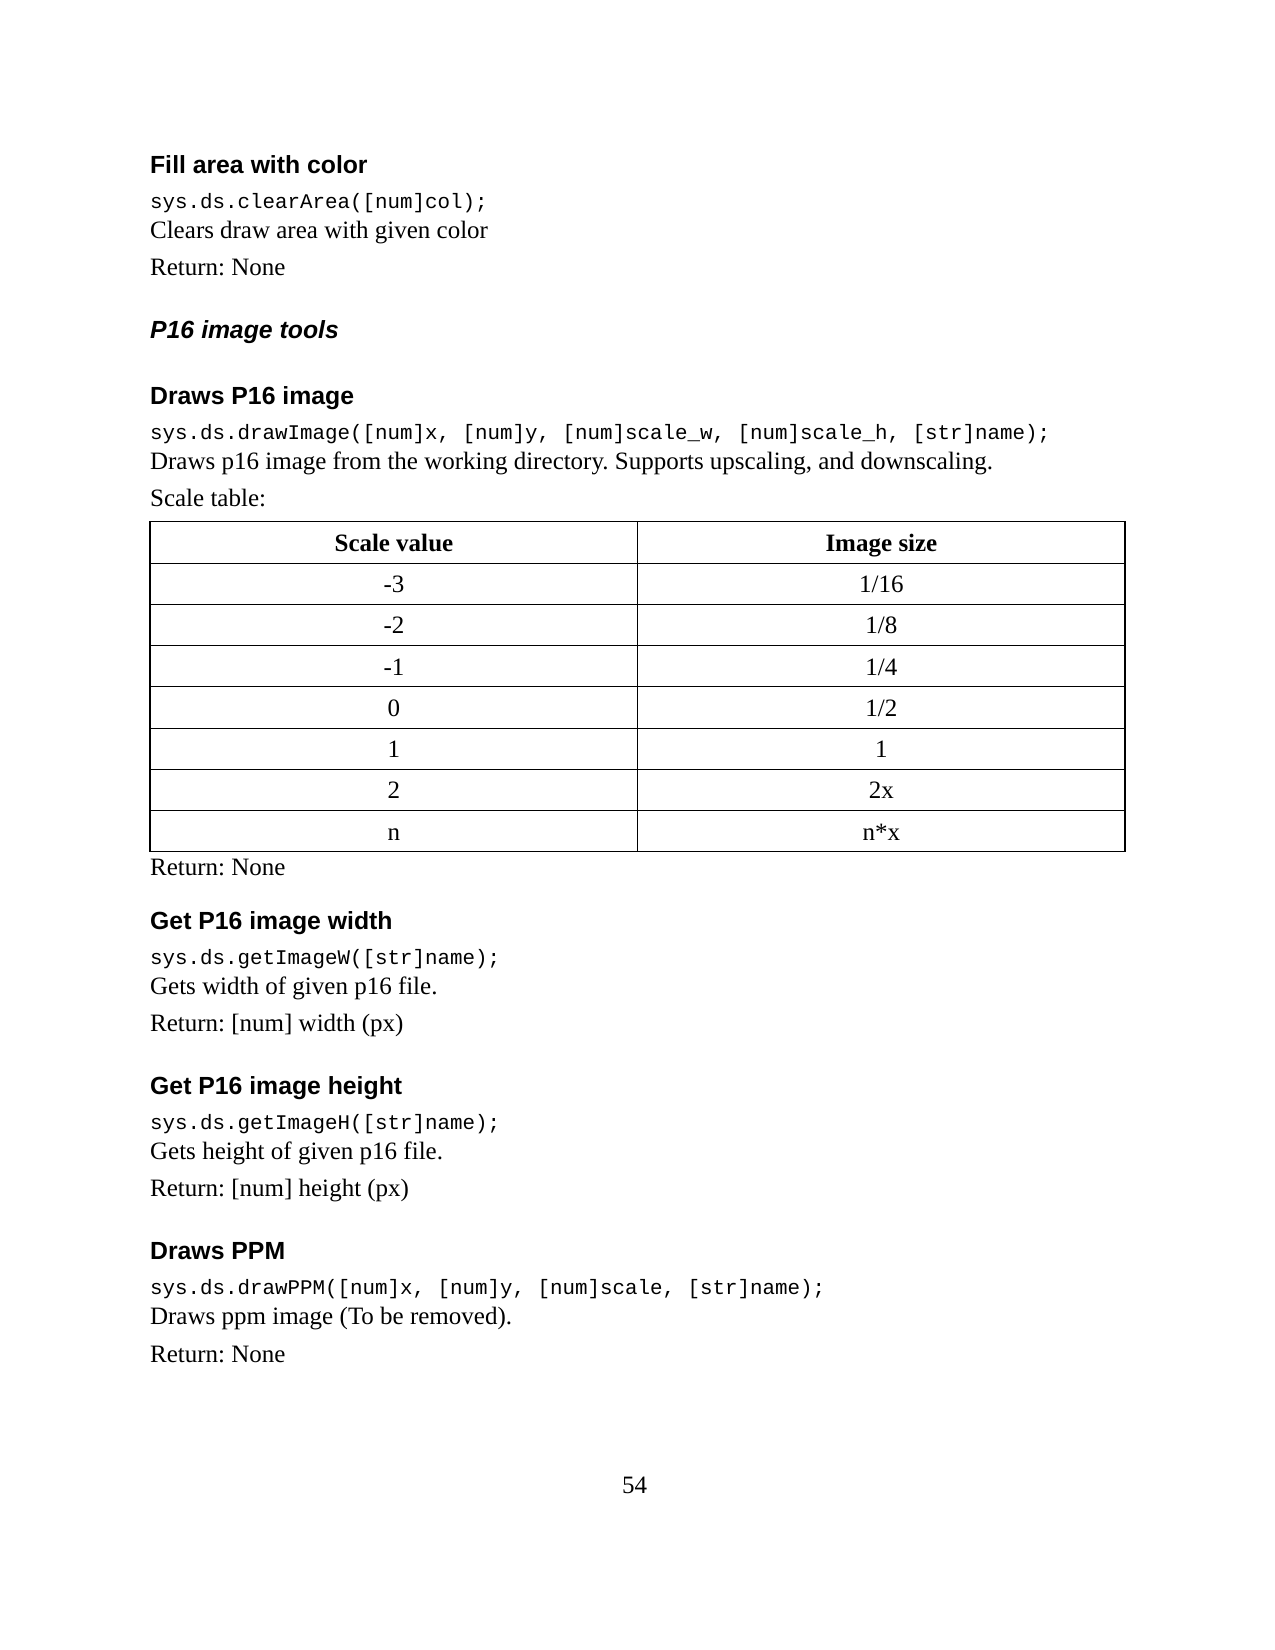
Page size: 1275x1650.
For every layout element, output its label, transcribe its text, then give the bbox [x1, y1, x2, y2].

subtitle Get P16 image height [150, 1071, 1125, 1100]
text Gets width of given p16 file. [150, 971, 1125, 999]
table_cell n*x [638, 811, 1124, 851]
table_cell 1/8 [638, 605, 1124, 645]
subtitle Draws P16 image [150, 381, 1125, 410]
text Return: None [150, 852, 1125, 881]
table_header Image size [638, 522, 1124, 562]
text sys.ds.getImageW([str]name); [150, 947, 1125, 971]
table_cell n [151, 811, 637, 851]
table_header Scale value [151, 522, 637, 562]
subtitle P16 image tools [150, 315, 1125, 344]
text Return: [num] height (px) [150, 1173, 1125, 1202]
text Scale table: [150, 483, 1125, 512]
table_cell 2x [638, 770, 1124, 810]
table_cell 1/16 [638, 564, 1124, 604]
text Gets height of given p16 file. [150, 1136, 1125, 1164]
text sys.ds.getImageH([str]name); [150, 1112, 1125, 1136]
table_cell -2 [151, 605, 637, 645]
subtitle Get P16 image width [150, 906, 1125, 934]
subtitle Draws PPM [150, 1236, 1125, 1265]
text Draws ppm image (To be removed). [150, 1301, 1125, 1330]
text Return: None [150, 1339, 1125, 1367]
text Clears draw area with given color [150, 215, 1125, 243]
table_cell 1 [638, 729, 1124, 769]
text Return: [num] width (px) [150, 1008, 1125, 1037]
subtitle Fill area with color [150, 150, 1125, 178]
table_cell 1/2 [638, 687, 1124, 727]
text Return: None [150, 252, 1125, 281]
table_cell 1/4 [638, 646, 1124, 686]
text sys.ds.drawPPM([num]x, [num]y, [num]scale, [str]name); [150, 1277, 1125, 1301]
table_cell 0 [151, 687, 637, 727]
text Draws p16 image from the working directory. Supports upscaling, and downscaling. [150, 446, 1125, 474]
table_cell 1 [151, 729, 637, 769]
text sys.ds.drawImage([num]x, [num]y, [num]scale_w, [num]scale_h, [str]name); [150, 422, 1125, 446]
table_cell -3 [151, 564, 637, 604]
table_cell 2 [151, 770, 637, 810]
table_cell -1 [151, 646, 637, 686]
text sys.ds.clearArea([num]col); [150, 191, 1125, 215]
